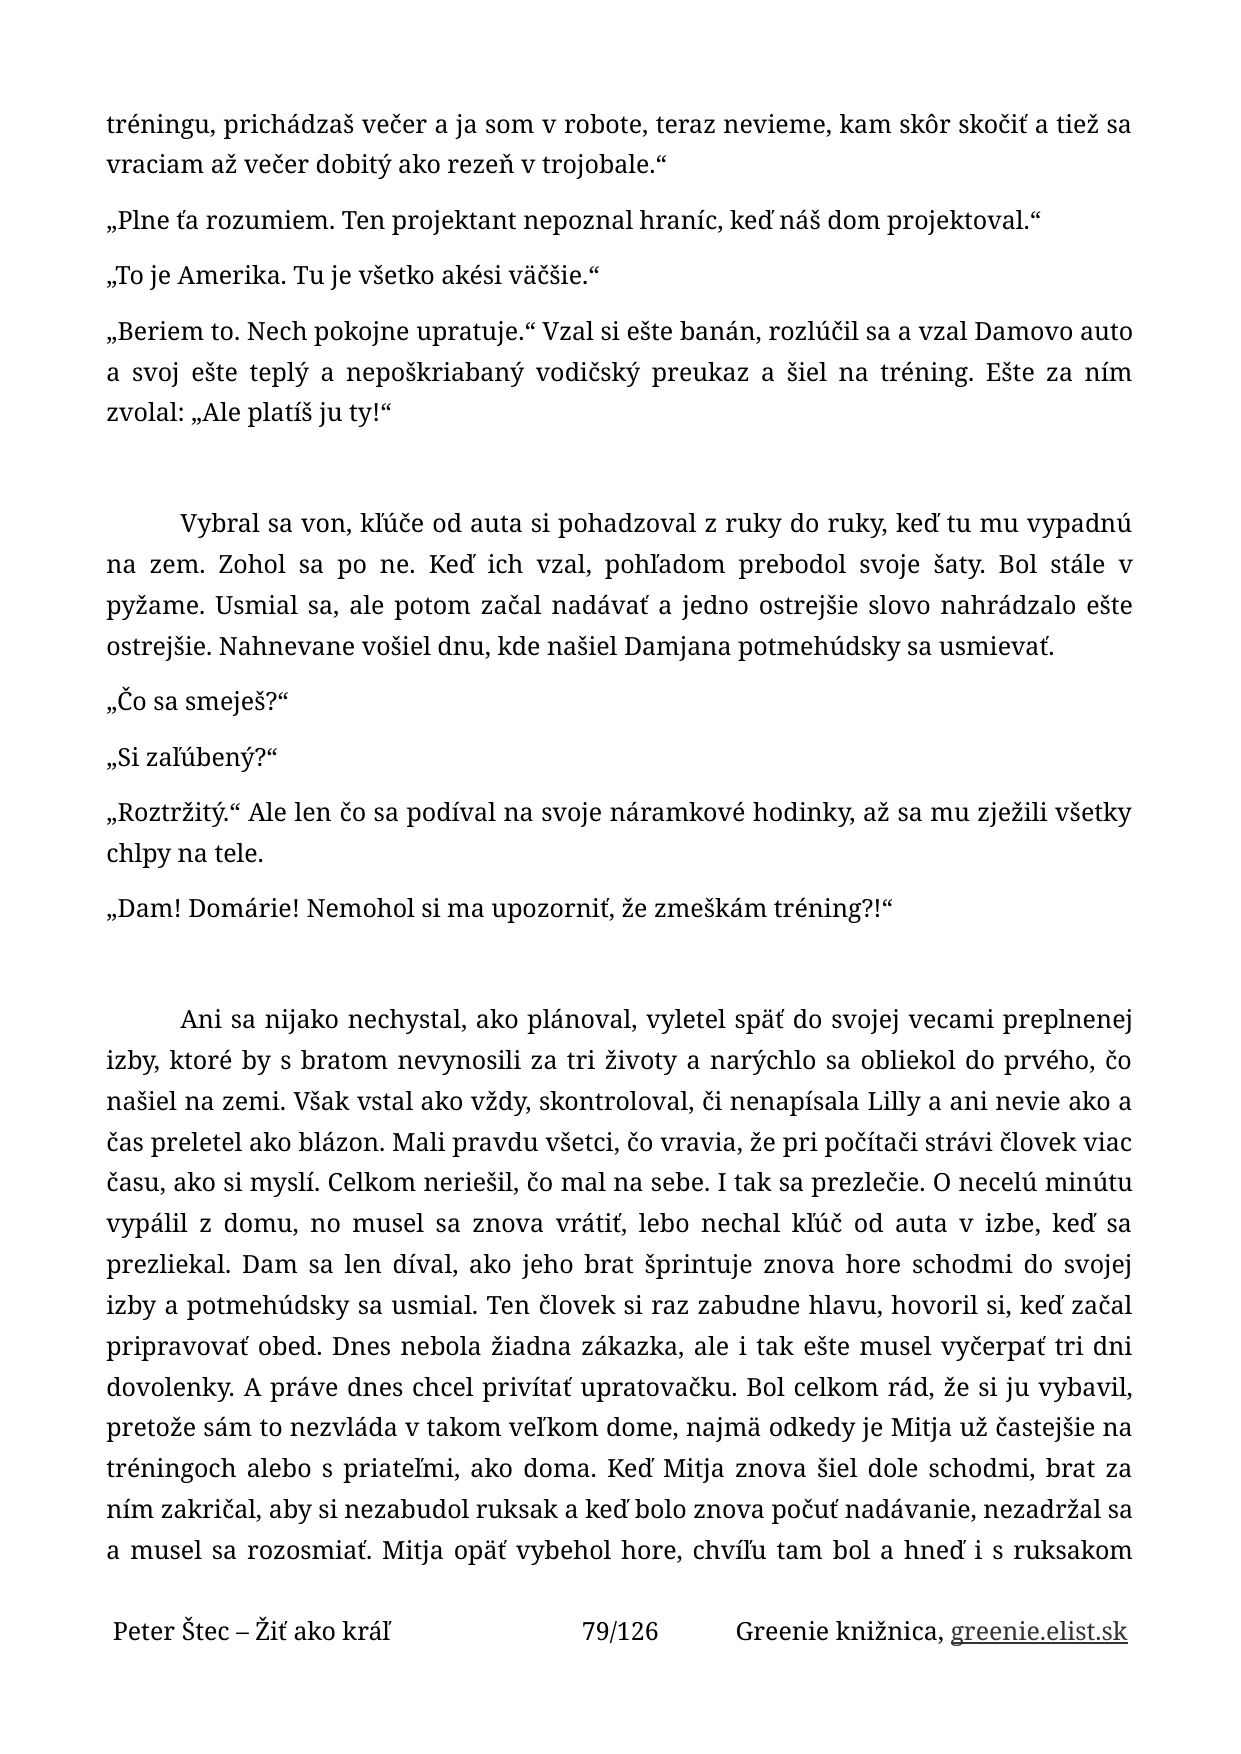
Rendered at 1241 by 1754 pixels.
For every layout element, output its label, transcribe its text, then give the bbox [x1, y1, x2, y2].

text „Dam! Domárie! Nemohol si ma upozorniť, že zmeškám tréning?!“ [106, 891, 1134, 925]
text „Plne ťa rozumiem. Ten projektant nepoznal hraníc, keď náš dom projektoval.“ [106, 202, 1134, 237]
text „Roztržitý.“ Ale len čo sa podíval na svoje náramkové hodinky, až sa mu zježili všetky chlpy na tele. [106, 794, 1134, 869]
text „To je Amerika. Tu je všetko akési väčšie.“ [106, 258, 1134, 292]
text tréningu, prichádzaš večer a ja som v robote, teraz nevieme, kam skôr skočiť a tiež sa vraciam až večer dobitý ako rezeň v trojobale.“ [106, 106, 1134, 181]
text Ani sa nijako nechystal, ako plánoval, vyletel späť do svojej vecami preplnenej izby, ktoré by s bratom nevynosili za tri životy a narýchlo sa obliekol do prvého, čo našiel na zemi. Však vstal ako vždy, skontroloval, či nenapísala Lilly a ani nevie ako a čas preletel ako blázon. Mali pravdu všetci, čo vravia, že pri počítači strávi človek viac času, ako si myslí. Celkom neriešil, čo mal na sebe. I tak sa prezlečie. O necelú minútu vypálil z domu, no musel sa znova vrátiť, lebo nechal kľúč od auta v izbe, keď sa prezliekal. Dam sa len díval, ako jeho brat šprintuje znova hore schodmi do svojej izby a potmehúdsky sa usmial. Ten človek si raz zabudne hlavu, hovoril si, keď začal pripravovať obed. Dnes nebola žiadna zákazka, ale i tak ešte musel vyčerpať tri dni dovolenky. A práve dnes chcel privítať upratovačku. Bol celkom rád, že si ju vybavil, pretože sám to nezvláda v takom veľkom dome, najmä odkedy je Mitja už častejšie na tréningoch alebo s priateľmi, ako doma. Keď Mitja znova šiel dole schodmi, brat za ním zakričal, aby si nezabudol ruksak a keď bolo znova počuť nadávanie, nezadržal sa a musel sa rozosmiať. Mitja opäť vybehol hore, chvíľu tam bol a hneď i s ruksakom [106, 1002, 1134, 1567]
text Vybral sa von, kľúče od auta si pohadzoval z ruky do ruky, keď tu mu vypadnú na zem. Zohol sa po ne. Keď ich vzal, pohľadom prebodol svoje šaty. Bol stále v pyžame. Usmial sa, ale potom začal nadávať a jedno ostrejšie slovo nahrádzalo ešte ostrejšie. Nahnevane vošiel dnu, kde našiel Damjana potmehúdsky sa usmievať. [106, 506, 1134, 662]
text „Čo sa smeješ?“ [106, 684, 1134, 718]
text „Si zaľúbený?“ [106, 739, 1134, 773]
text „Beriem to. Nech pokojne upratuje.“ Vzal si ešte banán, rozlúčil sa a vzal Damovo auto a svoj ešte teplý a nepoškriabaný vodičský preukaz a šiel na tréning. Ešte za ním zvolal: „Ale platíš ju ty!“ [106, 313, 1134, 429]
